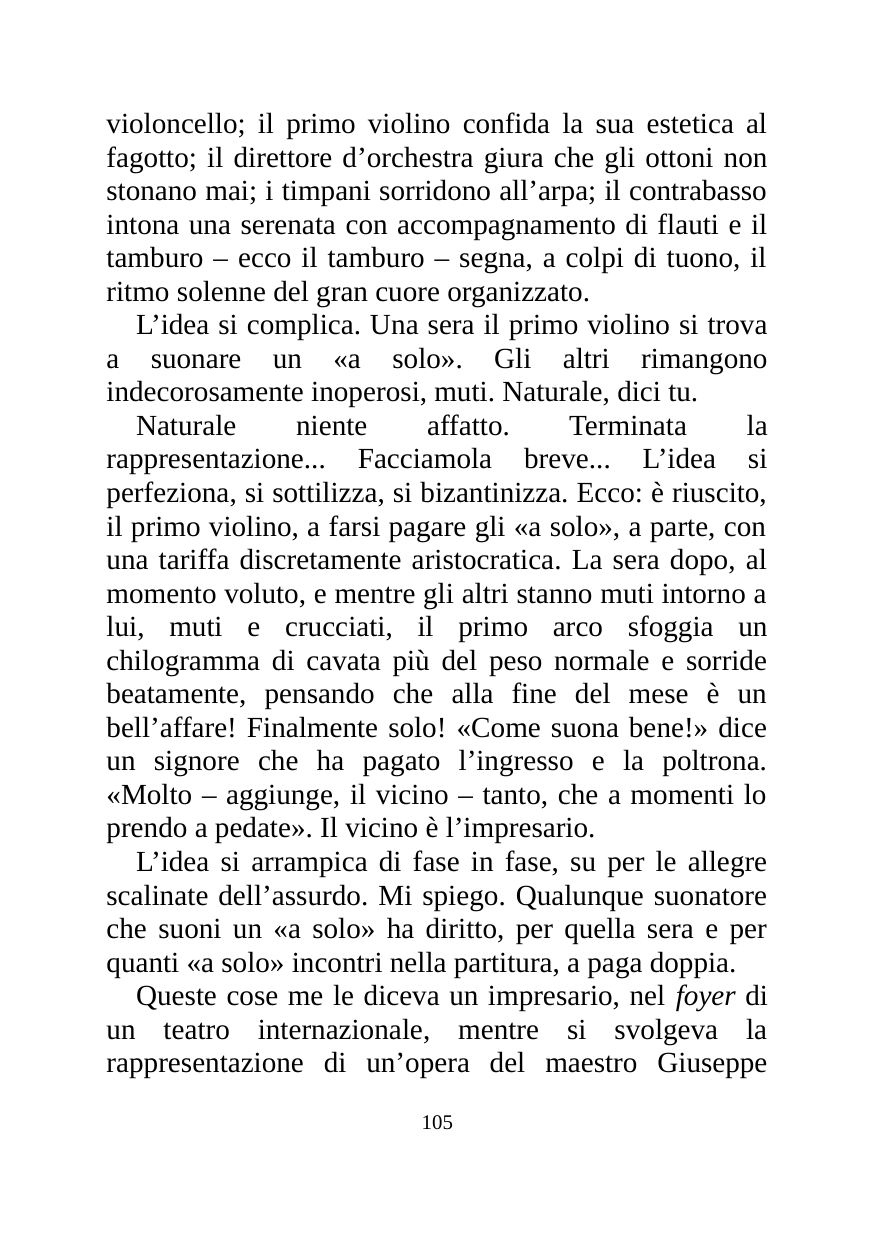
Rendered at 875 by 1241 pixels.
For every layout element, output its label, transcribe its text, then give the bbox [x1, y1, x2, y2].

text L’idea si complica. Una sera il primo violino si trova a suonare un «a solo». Gli altri rimangono indecorosamente inoperosi, muti. Naturale, dici tu. [106, 307, 768, 408]
text Naturale niente affatto. Terminata la rappresentazione... Facciamola breve... L’idea si perfeziona, si sottilizza, si bizantinizza. Ecco: è riuscito, il primo violino, a farsi pagare gli «a solo», a parte, con una tariffa discretamente aristocratica. La sera dopo, al momento voluto, e mentre gli altri stanno muti intorno a lui, muti e crucciati, il primo arco sfoggia un chilogramma di cavata più del peso normale e sorride beatamente, pensando che alla fine del mese è un bell’affare! Finalmente solo! «Come suona bene!» dice un signore che ha pagato l’ingresso e la poltrona. «Molto – aggiunge, il vicino – tanto, che a momenti lo prendo a pedate». Il vicino è l’impresario. [106, 408, 768, 844]
text Queste cose me le diceva un impresario, nel foyer di un teatro internazionale, mentre si svolgeva la rappresentazione di un’opera del maestro Giuseppe [106, 978, 768, 1079]
text violoncello; il primo violino confida la sua estetica al fagotto; il direttore d’orchestra giura che gli ottoni non stonano mai; i timpani sorridono all’arpa; il contrabasso intona una serenata con accompagnamento di flauti e il tamburo – ecco il tamburo – segna, a colpi di tuono, il ritmo solenne del gran cuore organizzato. [106, 106, 768, 307]
text L’idea si arrampica di fase in fase, su per le allegre scalinate dell’assurdo. Mi spiego. Qualunque suonatore che suoni un «a solo» ha diritto, per quella sera e per quanti «a solo» incontri nella partitura, a paga doppia. [106, 844, 768, 978]
